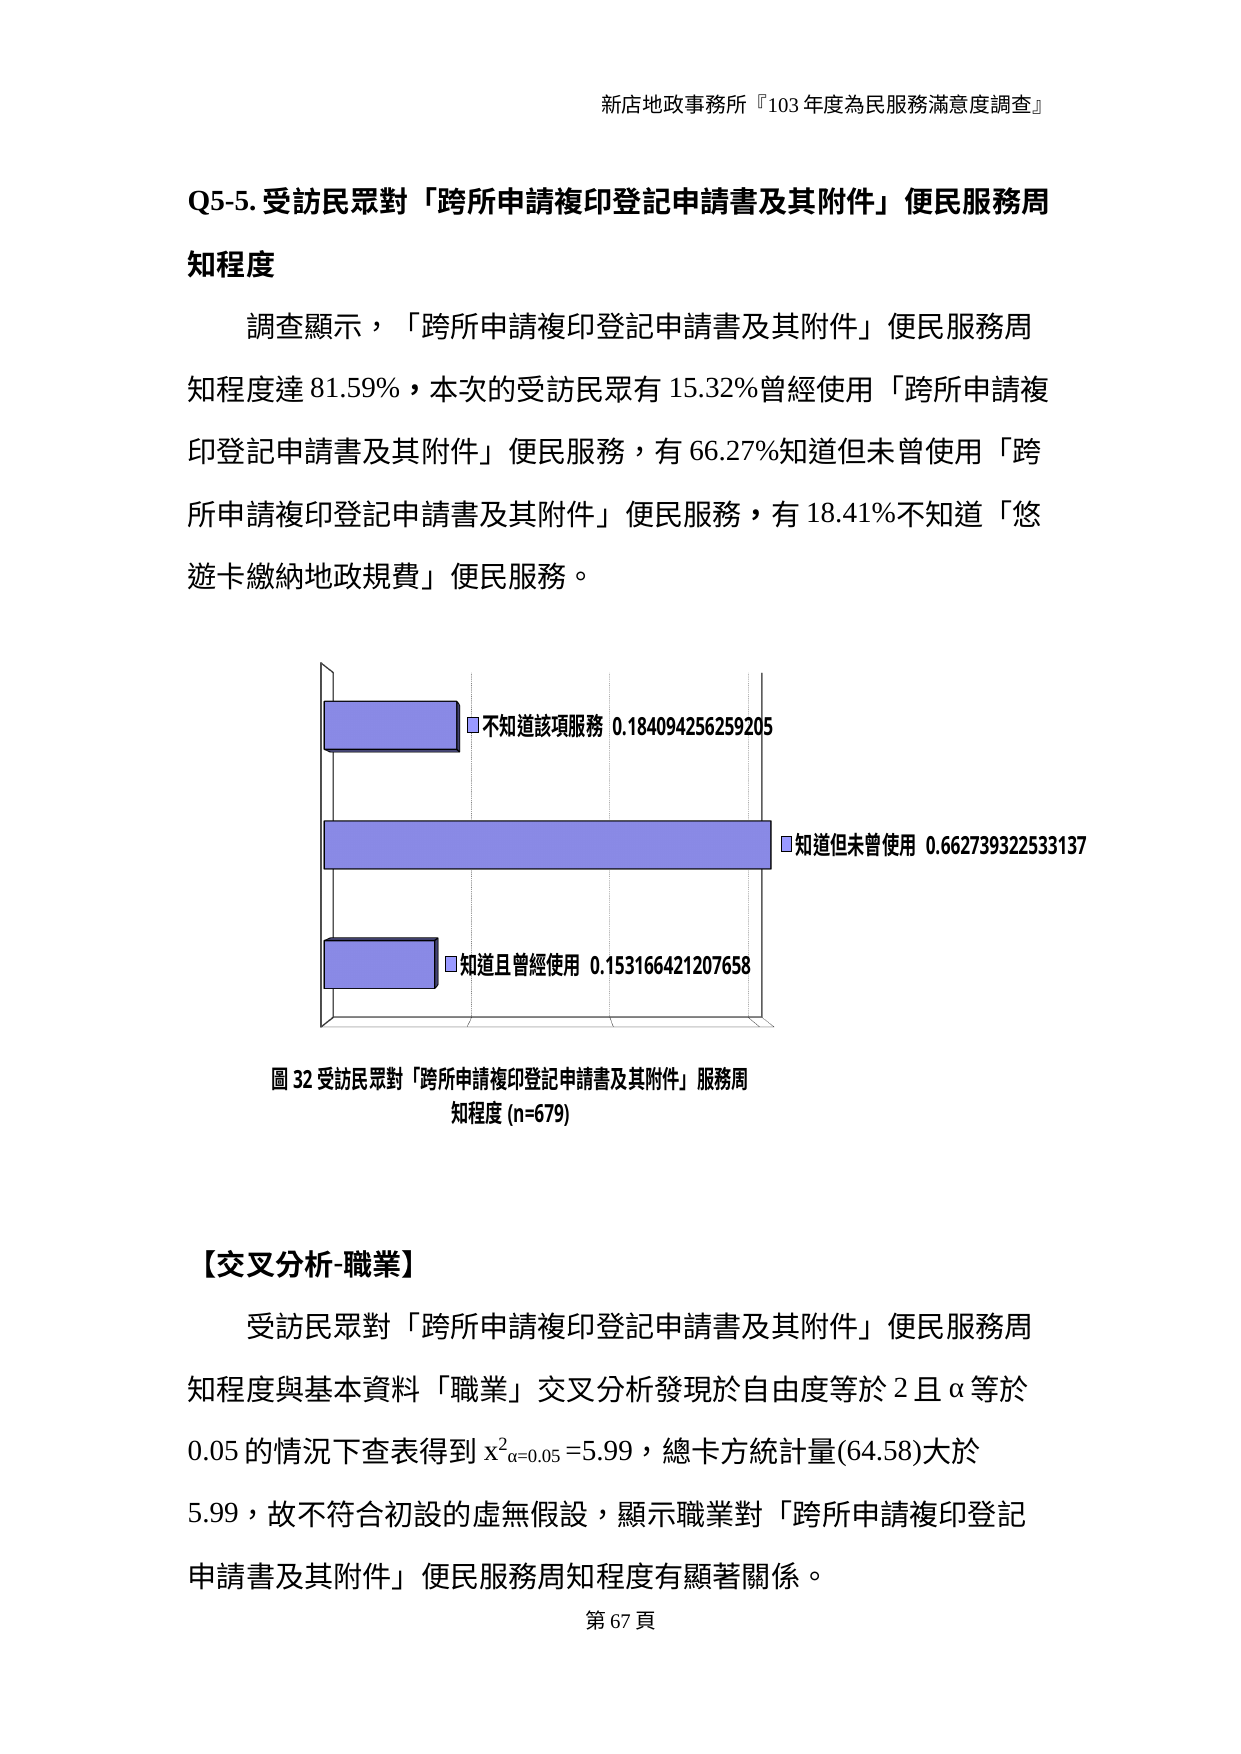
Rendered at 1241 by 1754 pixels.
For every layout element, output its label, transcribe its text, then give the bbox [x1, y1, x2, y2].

text Q5-5. 受訪民眾對「跨所申請複印登記申請書及其附件」便民服務周知程度 [187, 158, 1053, 283]
text 【交叉分析-職業】 [187, 1221, 1053, 1283]
text 受訪民眾對「跨所申請複印登記申請書及其附件」便民服務周知程度與基本資料「職業」交叉分析發現於自由度等於2且α等於0.05的情況下查表得到x2α=0.05 =5.99，總卡方統計量(64.58)大於5.99，故不符合初設的虛無假設，顯示職業對「跨所申請複印登記申請書及其附件」便民服務周知程度有顯著關係。 [187, 1283, 1053, 1596]
text 調查顯示，「跨所申請複印登記申請書及其附件」便民服務周知程度達81.59%，本次的受訪民眾有15.32%曾經使用「跨所申請複印登記申請書及其附件」便民服務，有66.27%知道但未曾使用「跨所申請複印登記申請書及其附件」便民服務，有18.41%不知道「悠遊卡繳納地政規費」便民服務。 [187, 283, 1053, 596]
